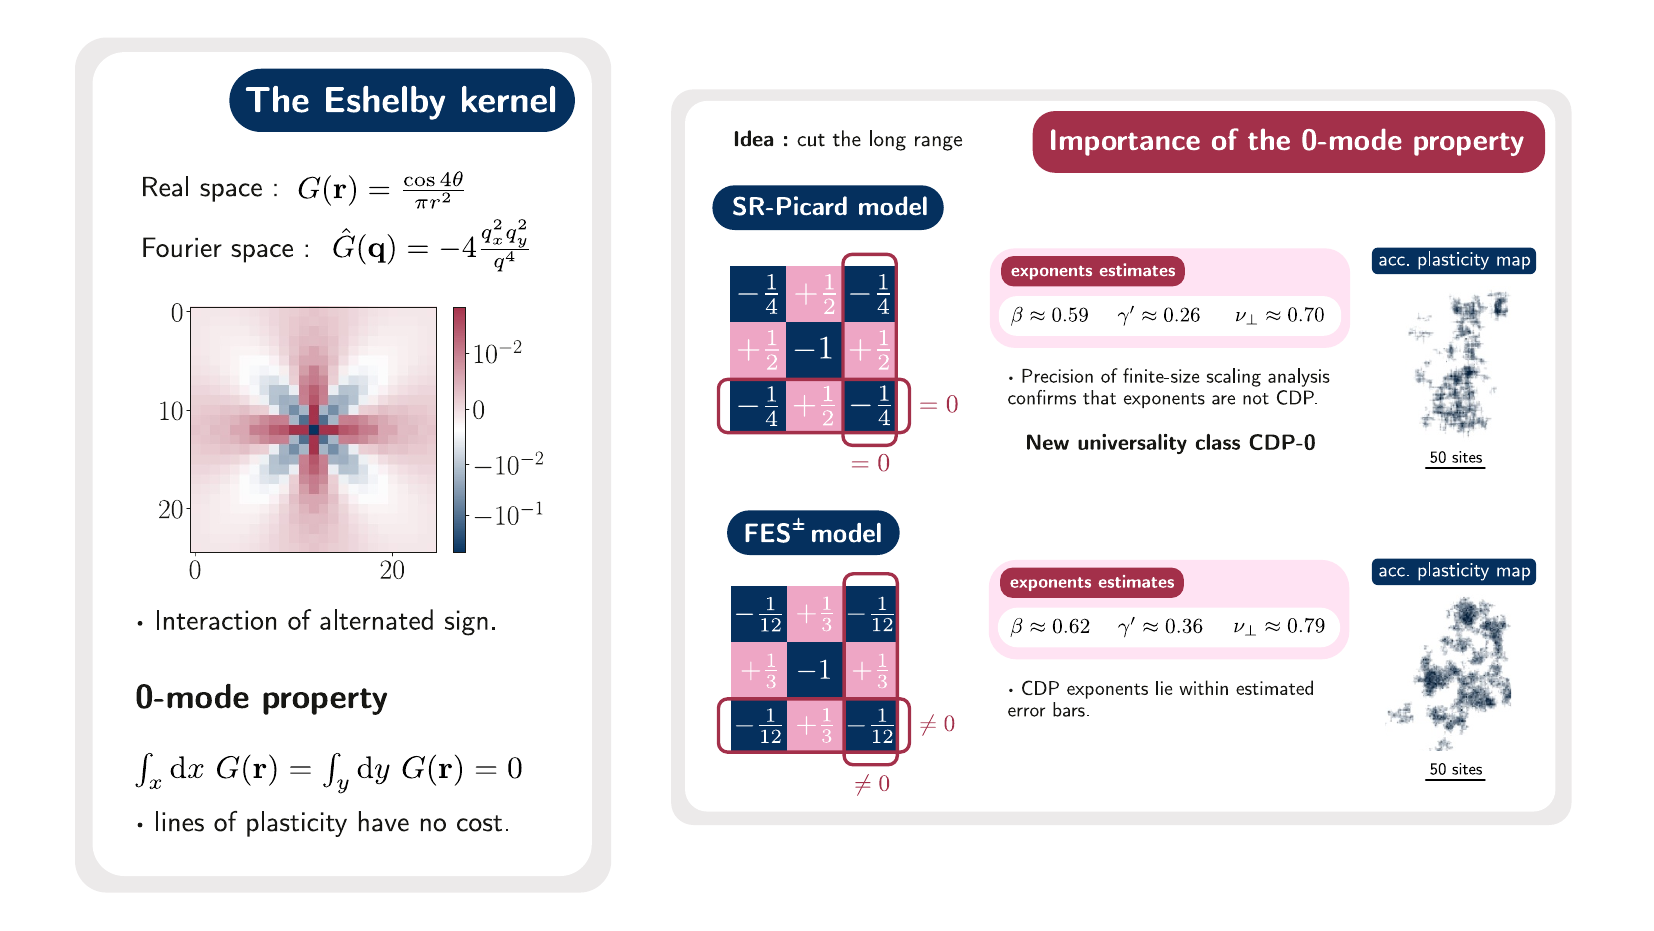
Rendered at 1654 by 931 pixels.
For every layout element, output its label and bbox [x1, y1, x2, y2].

picture [671, 89, 1572, 826]
picture [75, 37, 612, 893]
